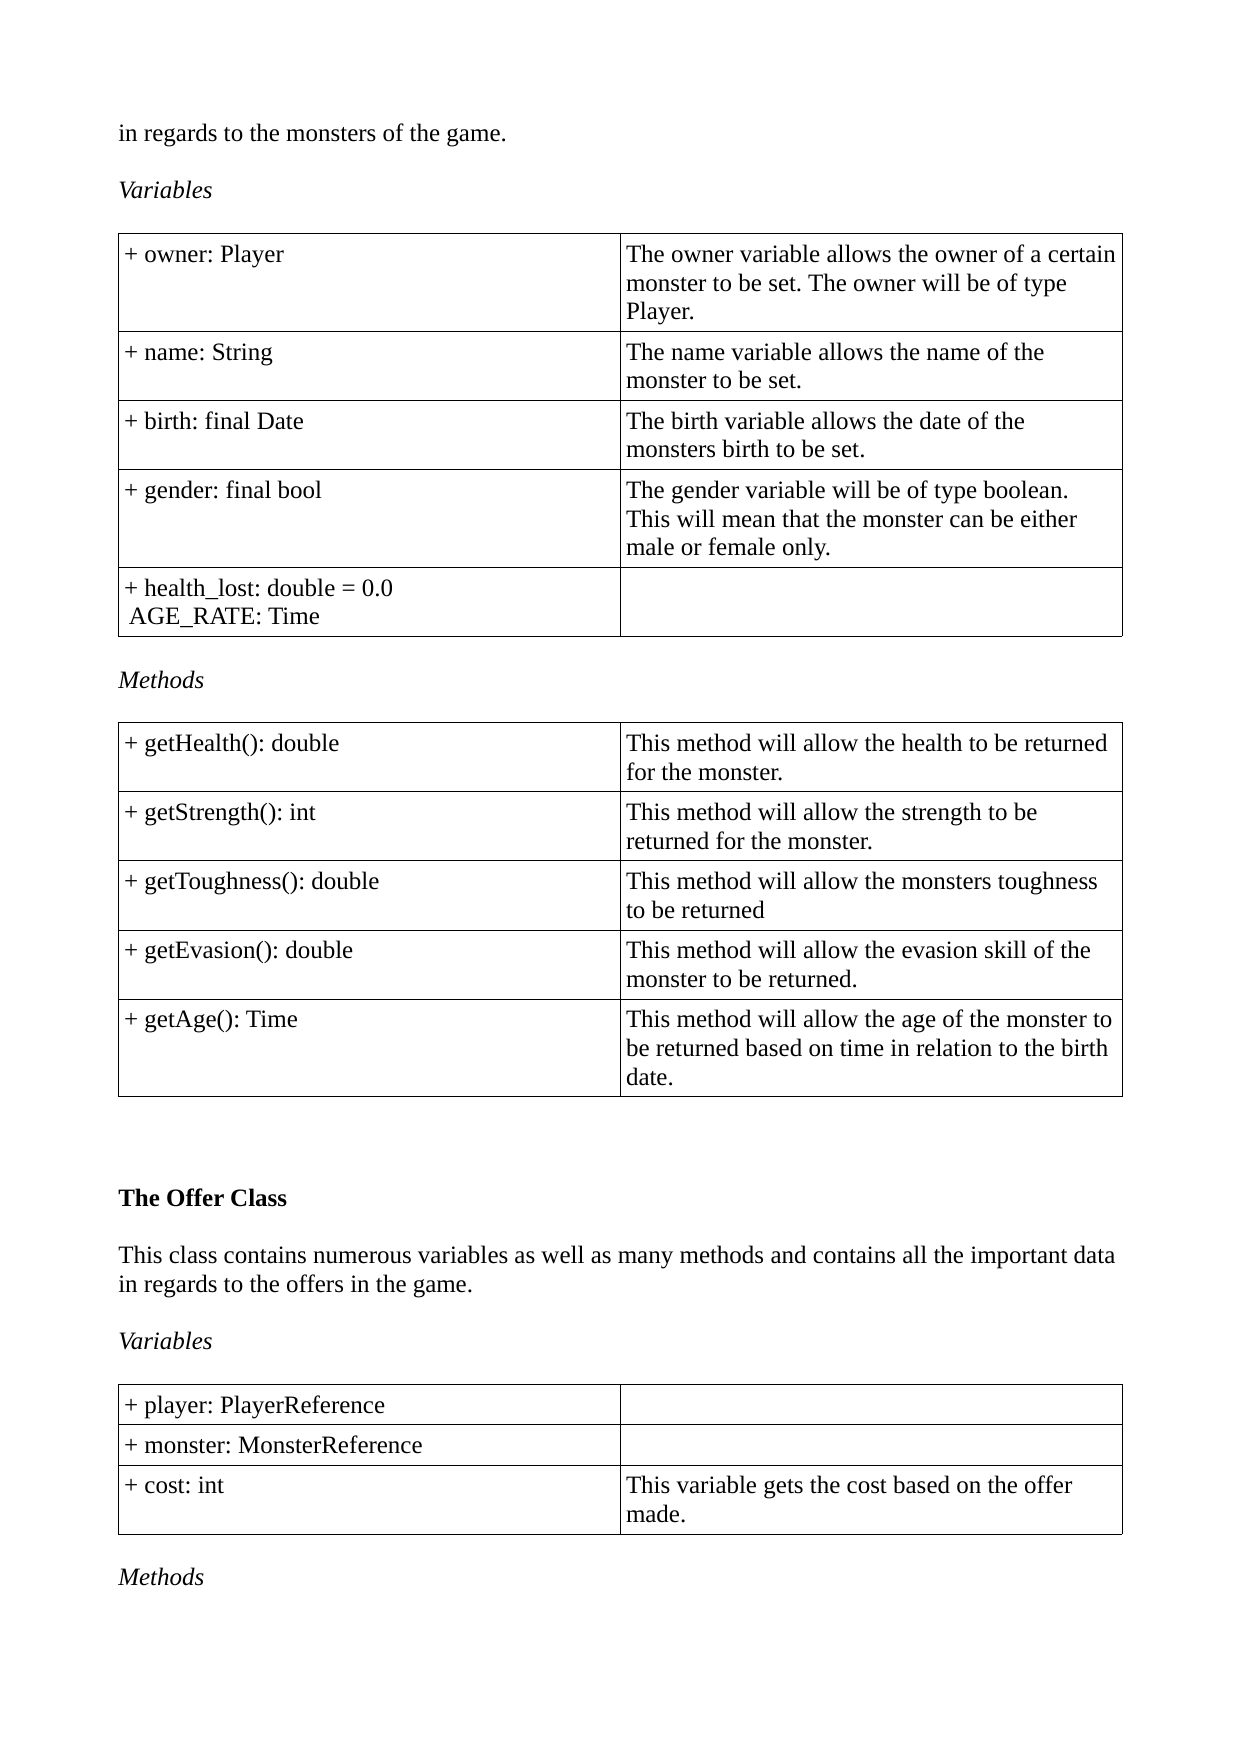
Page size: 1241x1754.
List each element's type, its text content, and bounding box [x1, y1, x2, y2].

table_cell + birth: final Date [119, 401, 620, 469]
table_cell + cost: int [119, 1466, 620, 1534]
table_cell This variable gets the cost based on the offer made. [621, 1466, 1122, 1534]
table_cell This method will allow the monsters toughness to be returned [621, 861, 1122, 929]
table_cell This method will allow the evasion skill of the monster to be returned. [621, 931, 1122, 998]
text in regards to the monsters of the game. [118, 118, 1122, 147]
table_cell [621, 1425, 1122, 1464]
table_header + getHealth(): double [119, 723, 620, 791]
text Methods [118, 1562, 1122, 1591]
table_cell + name: String [119, 332, 620, 400]
table_cell + getEvasion(): double [119, 931, 620, 998]
text This class contains numerous variables as well as many methods and contains all the important data in regards to the offers in the game. [118, 1240, 1122, 1298]
table_cell This method will allow the strength to be returned for the monster. [621, 792, 1122, 860]
table_cell + getToughness(): double [119, 861, 620, 929]
table_cell + getStrength(): int [119, 792, 620, 860]
table_cell + health_lost: double = 0.0 AGE_RATE: Time [119, 568, 620, 636]
table_header The owner variable allows the owner of a certain monster to be set. The owner will be of type Player. [621, 234, 1122, 331]
table_cell The name variable allows the name of the monster to be set. [621, 332, 1122, 400]
table_header This method will allow the health to be returned for the monster. [621, 723, 1122, 791]
table_header + player: PlayerReference [119, 1385, 620, 1424]
text Variables [118, 1326, 1122, 1355]
table_header [621, 1385, 1122, 1424]
table_cell The gender variable will be of type boolean. This will mean that the monster can be either male or female only. [621, 470, 1122, 567]
text Methods [118, 665, 1122, 693]
table_cell + monster: MonsterReference [119, 1425, 620, 1464]
table_cell + gender: final bool [119, 470, 620, 567]
table_cell This method will allow the age of the monster to be returned based on time in relation to the birth date. [621, 1000, 1122, 1096]
table_cell + getAge(): Time [119, 1000, 620, 1096]
text Variables [118, 176, 1122, 204]
text The Offer Class [118, 1183, 1122, 1211]
table_header + owner: Player [119, 234, 620, 331]
table_cell The birth variable allows the date of the monsters birth to be set. [621, 401, 1122, 469]
table_cell [621, 568, 1122, 636]
